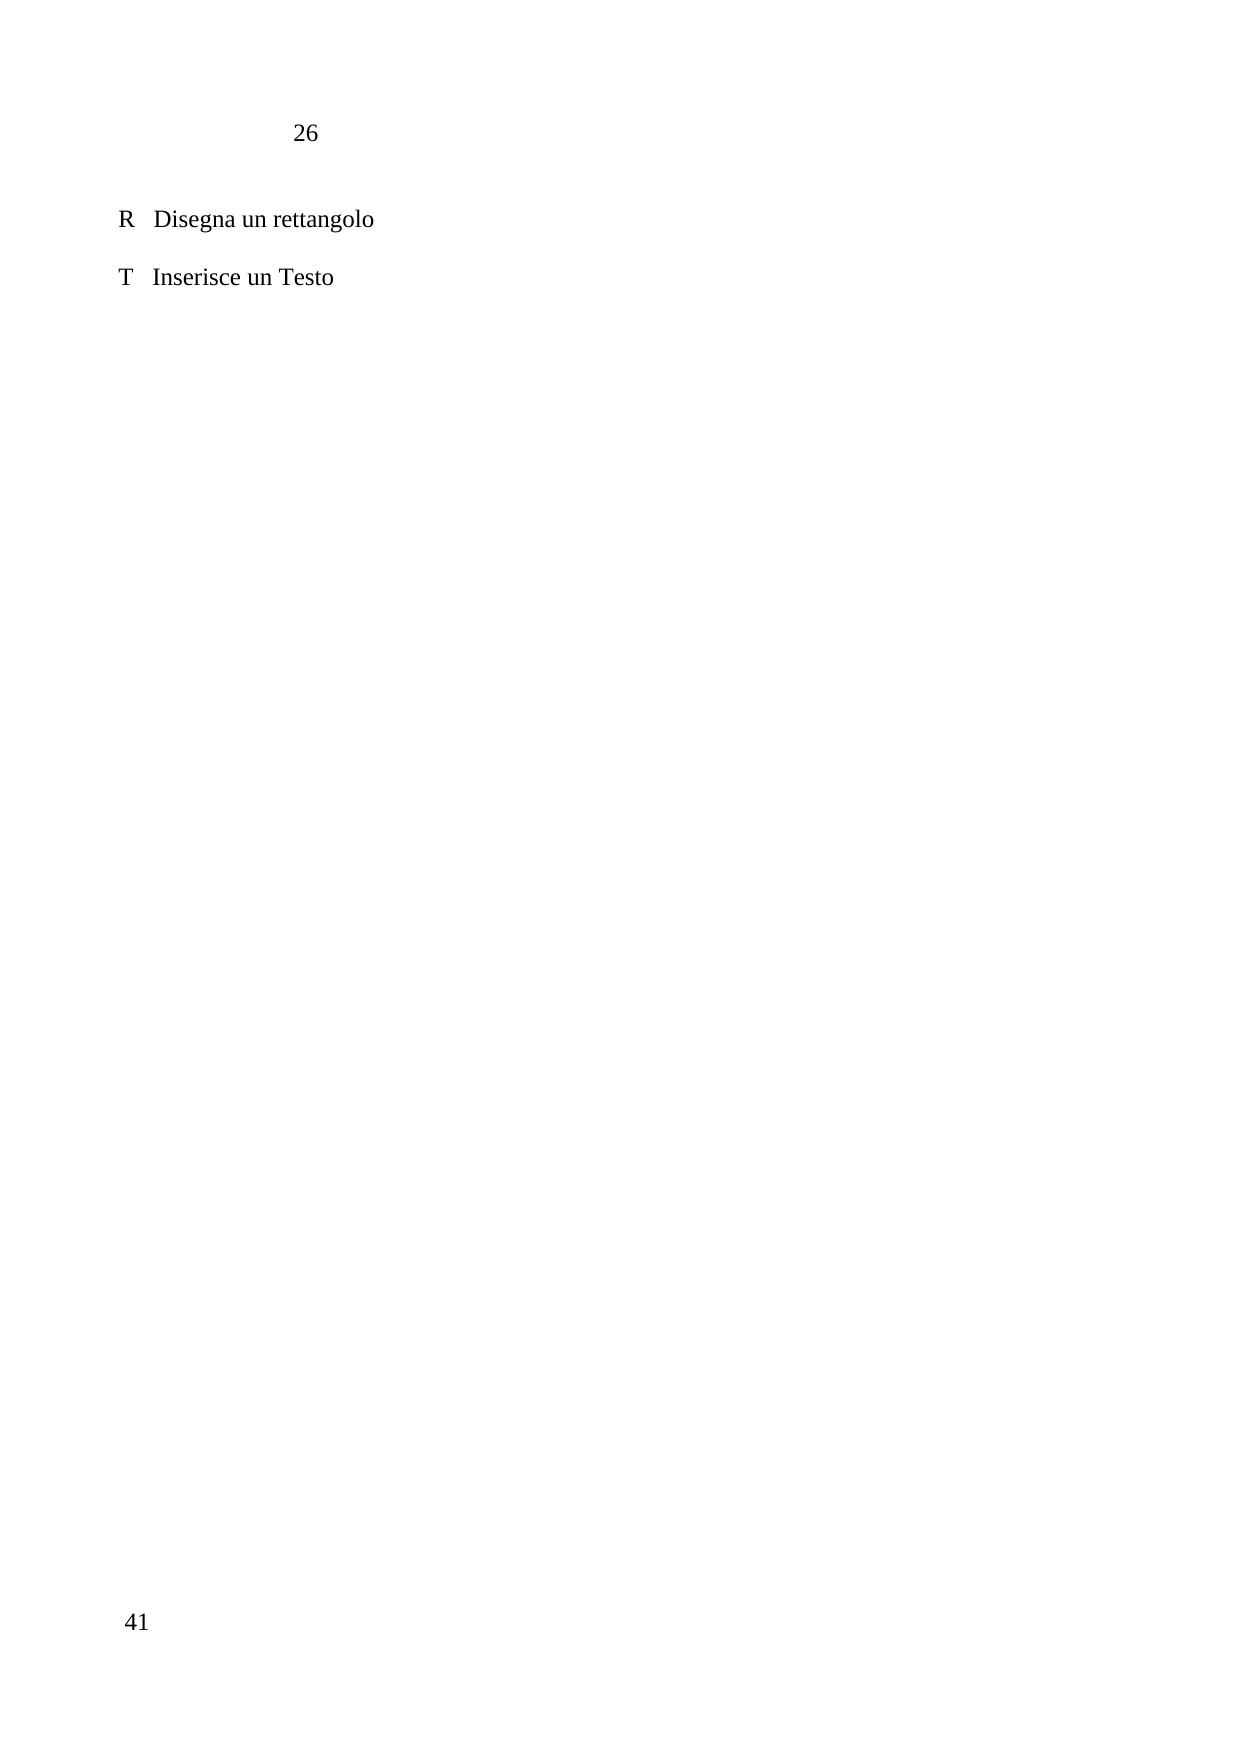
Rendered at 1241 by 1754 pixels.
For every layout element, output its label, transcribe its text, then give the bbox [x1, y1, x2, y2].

text T Inserisce un Testo [118, 262, 1122, 291]
text R Disegna un rettangolo [118, 204, 1122, 233]
text 26 [118, 118, 1122, 147]
